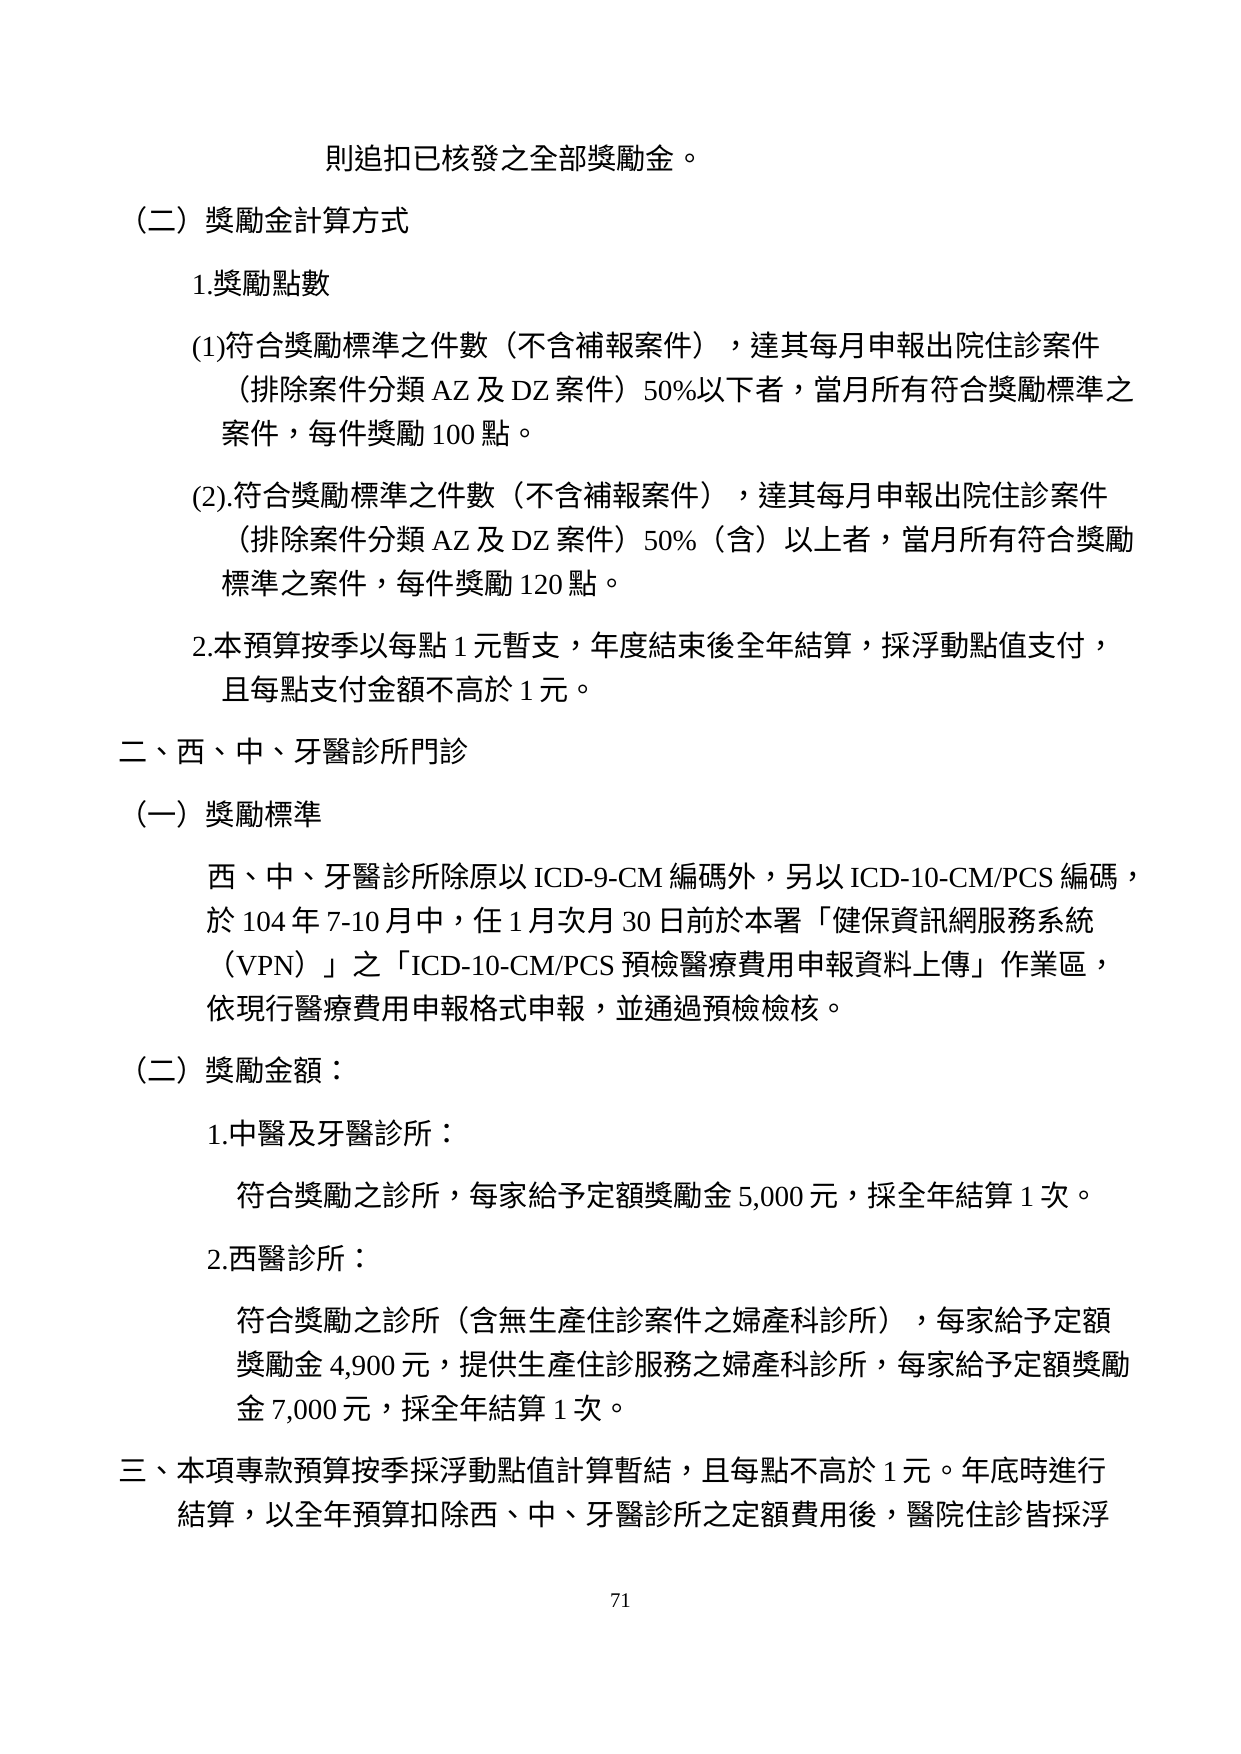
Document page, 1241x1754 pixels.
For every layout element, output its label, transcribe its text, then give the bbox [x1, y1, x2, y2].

text 2.西醫診所： [207, 1234, 1137, 1278]
text 1.獎勵點數 [192, 259, 1137, 303]
text 西、中、牙醫診所除原以ICD-9-CM編碼外，另以ICD-10-CM/PCS編碼，於104年7-10月中，任1月次月30日前於本署「健保資訊網服務系統（VPN）」之「ICD-10-CM/PCS預檢醫療費用申報資料上傳」作業區，依現行醫療費用申報格式申報，並通過預檢檢核。 [207, 853, 1137, 1028]
text （二）獎勵金計算方式 [118, 197, 1137, 240]
text 二、西、中、牙醫診所門診 [118, 728, 1137, 772]
text （二）獎勵金額： [118, 1047, 1137, 1090]
text 符合獎勵之診所，每家給予定額獎勵金5,000元，採全年結算1次。 [236, 1172, 1137, 1215]
text 三、本項專款預算按季採浮動點值計算暫結，且每點不高於1元。年底時進行結算，以全年預算扣除西、中、牙醫診所之定額費用後，醫院住診皆採浮 [118, 1447, 1122, 1534]
text (1)符合獎勵標準之件數（不含補報案件），達其每月申報出院住診案件（排除案件分類AZ及DZ案件）50%以下者，當月所有符合獎勵標準之案件，每件獎勵100點。 [192, 322, 1137, 453]
text 2.本預算按季以每點1元暫支，年度結束後全年結算，採浮動點值支付，且每點支付金額不高於1元。 [192, 622, 1137, 709]
text (2).符合獎勵標準之件數（不含補報案件），達其每月申報出院住診案件（排除案件分類AZ及DZ案件）50%（含）以上者，當月所有符合獎勵標準之案件，每件獎勵120點。 [192, 472, 1137, 603]
text 1.中醫及牙醫診所： [207, 1109, 1137, 1153]
text 則追扣已核發之全部獎勵金。 [207, 134, 1137, 178]
text 符合獎勵之診所（含無生產住診案件之婦產科診所），每家給予定額獎勵金4,900元，提供生產住診服務之婦產科診所，每家給予定額獎勵金7,000元，採全年結算1次。 [236, 1297, 1137, 1428]
text （一）獎勵標準 [118, 790, 1137, 834]
